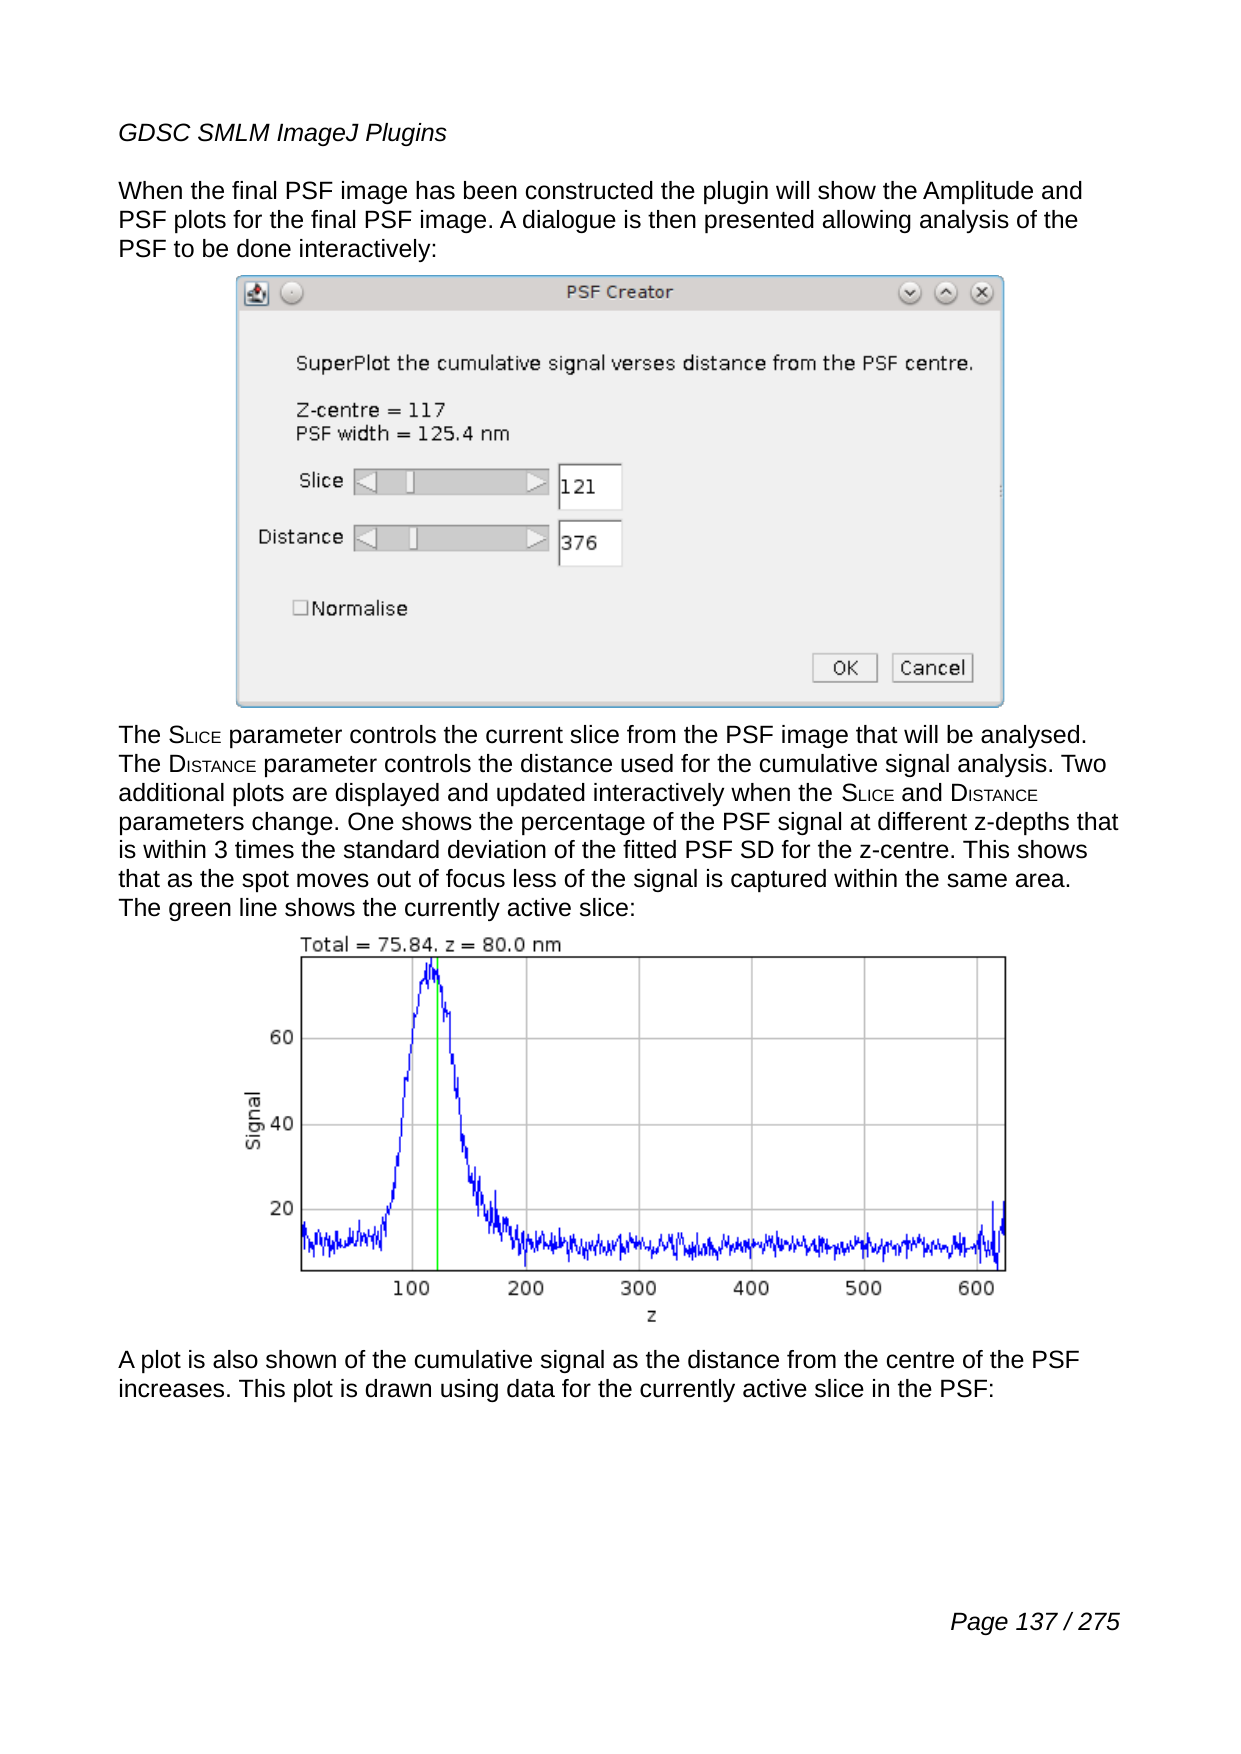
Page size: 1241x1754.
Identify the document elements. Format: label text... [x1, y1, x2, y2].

picture [235, 275, 1005, 708]
text When the final PSF image has been constructed the plugin will show the Amplitude and PSF plots for the final PSF image. A dialogue is then presented allowing analysis of the PSF to be done interactively: [118, 176, 1122, 263]
text The Slice parameter controls the current slice from the PSF image that will be analysed. The Distance parameter controls the distance used for the cumulative signal analysis. Two additional plots are displayed and updated interactively when the Slice and Distance parameters change. One shows the percentage of the PSF signal at different z-depths that is within 3 times the standard deviation of the fitted PSF SD for the z-centre. This shows that as the spot moves out of focus less of the signal is captured within the same area. The green line shows the currently active slice: [118, 720, 1122, 922]
text A plot is also shown of the cumulative signal as the distance from the centre of the PSF increases. This plot is drawn using data for the currently active slice in the PSF: [118, 1345, 1122, 1402]
picture [207, 934, 1033, 1333]
